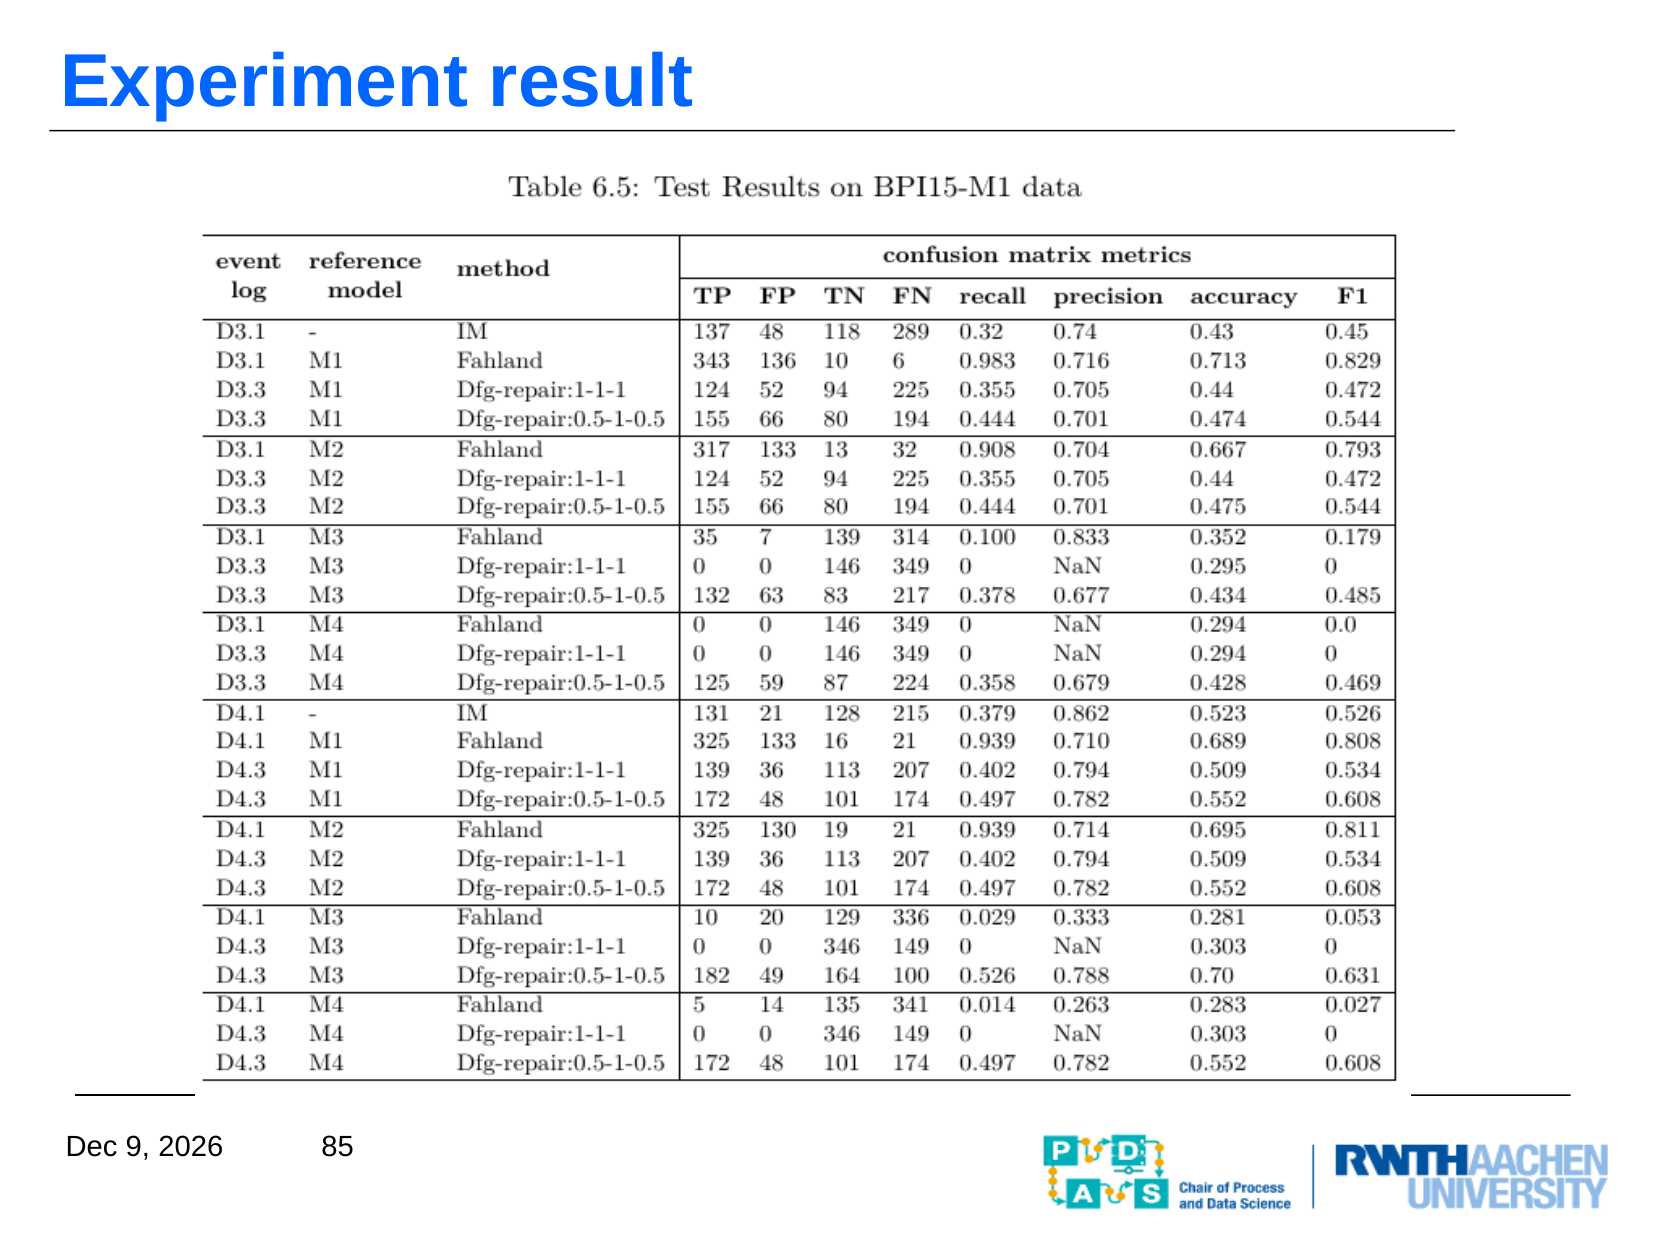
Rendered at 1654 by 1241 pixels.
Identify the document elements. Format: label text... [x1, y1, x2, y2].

title Experiment result [60, 30, 1549, 131]
picture [195, 149, 1647, 1241]
